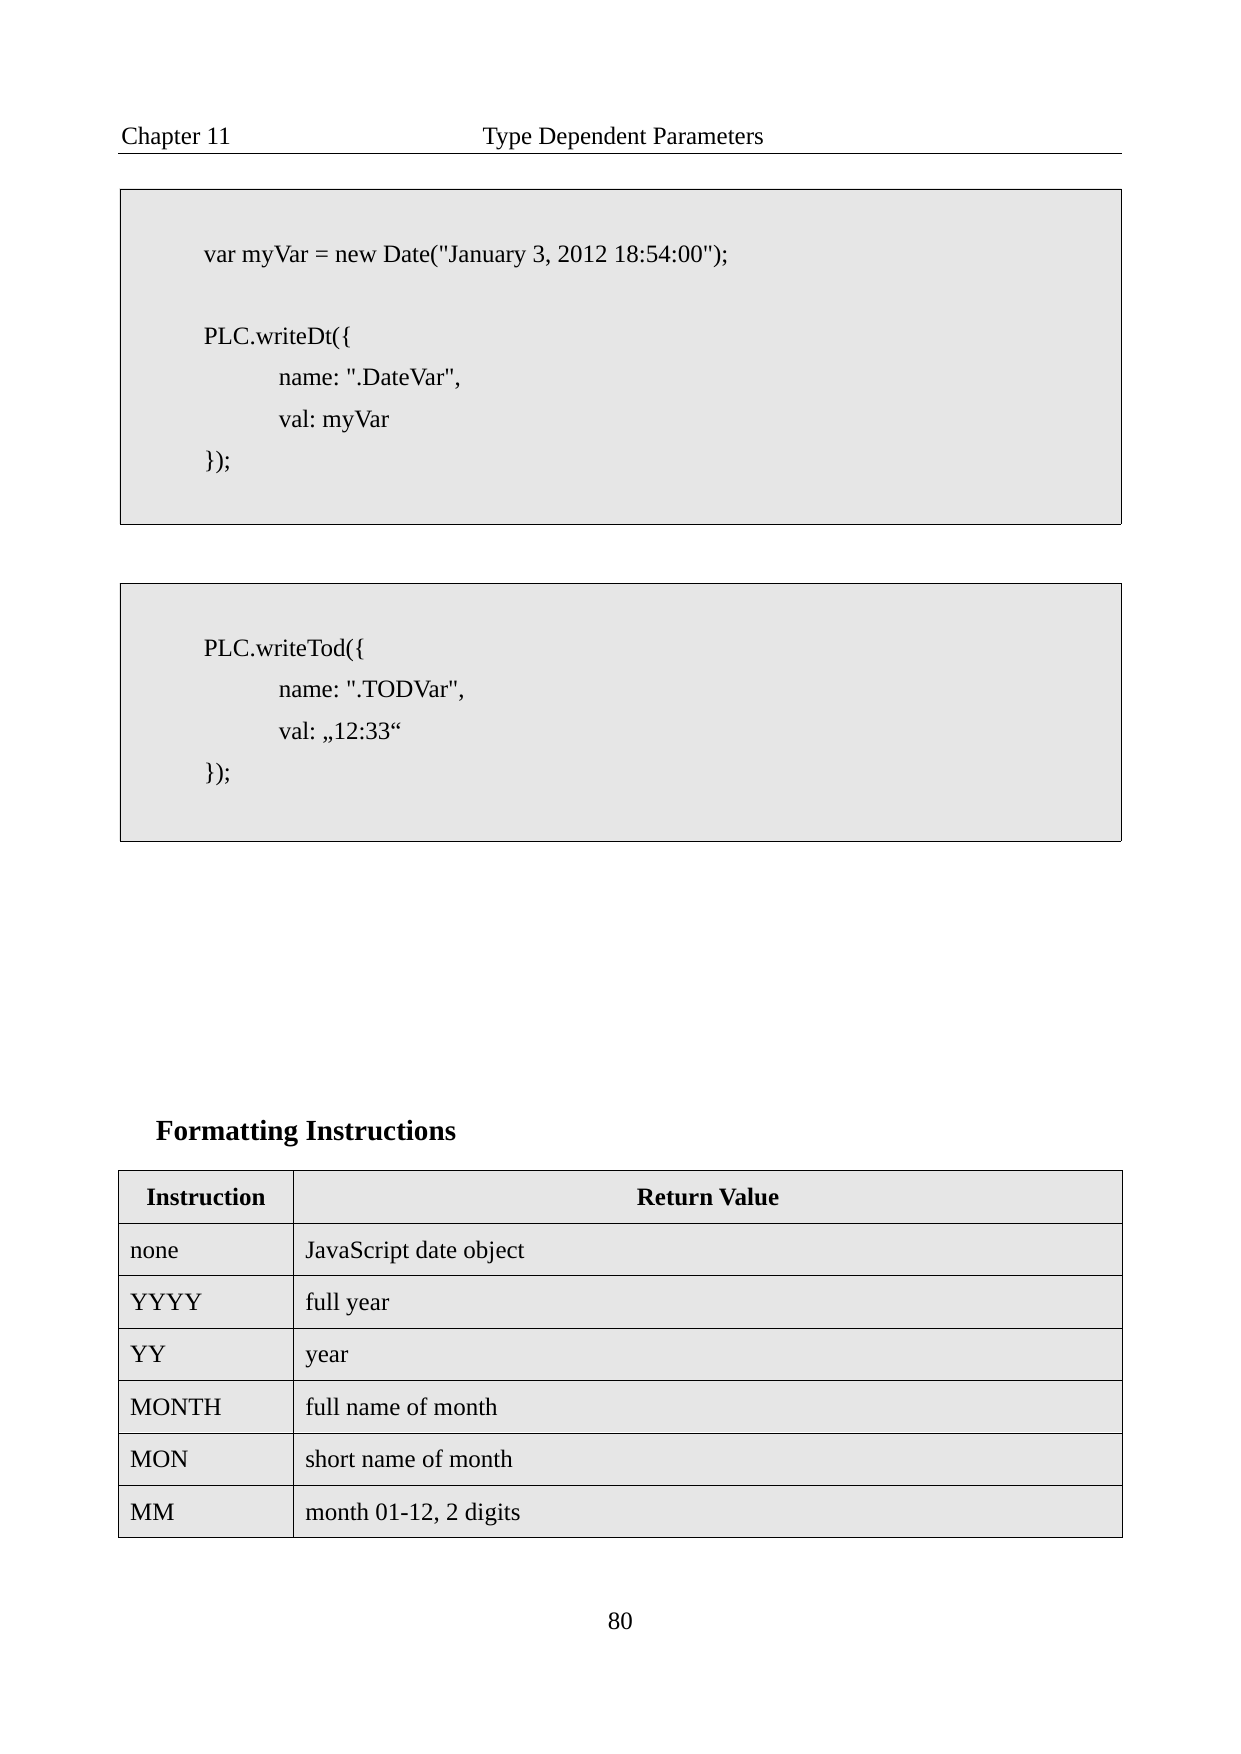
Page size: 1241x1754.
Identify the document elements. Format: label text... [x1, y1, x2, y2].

text val: „12:33“ [128, 716, 1112, 744]
table_cell full name of month [294, 1381, 1122, 1432]
table_cell month 01-12, 2 digits [294, 1486, 1122, 1537]
text name: ".TODVar", [128, 674, 1112, 703]
table_cell full year [294, 1276, 1122, 1328]
table_cell MM [119, 1486, 293, 1537]
table_cell MON [119, 1434, 293, 1485]
table_cell MONTH [119, 1381, 293, 1432]
table_cell YYYY [119, 1276, 293, 1328]
text }); [128, 757, 1112, 786]
table_header Instruction [119, 1171, 293, 1223]
table_cell short name of month [294, 1434, 1122, 1485]
text val: myVar [128, 404, 1112, 432]
subtitle Formatting Instructions [156, 1113, 1122, 1146]
table_cell year [294, 1329, 1122, 1380]
text PLC.writeDt({ [128, 321, 1112, 350]
table_cell none [119, 1224, 293, 1275]
text }); [128, 445, 1112, 474]
table_header Return Value [294, 1171, 1122, 1223]
text var myVar = new Date("January 3, 2012 18:54:00"); [128, 239, 1112, 267]
text PLC.writeTod({ [128, 633, 1112, 662]
table_cell JavaScript date object [294, 1224, 1122, 1275]
text name: ".DateVar", [128, 362, 1112, 391]
table_cell YY [119, 1329, 293, 1380]
